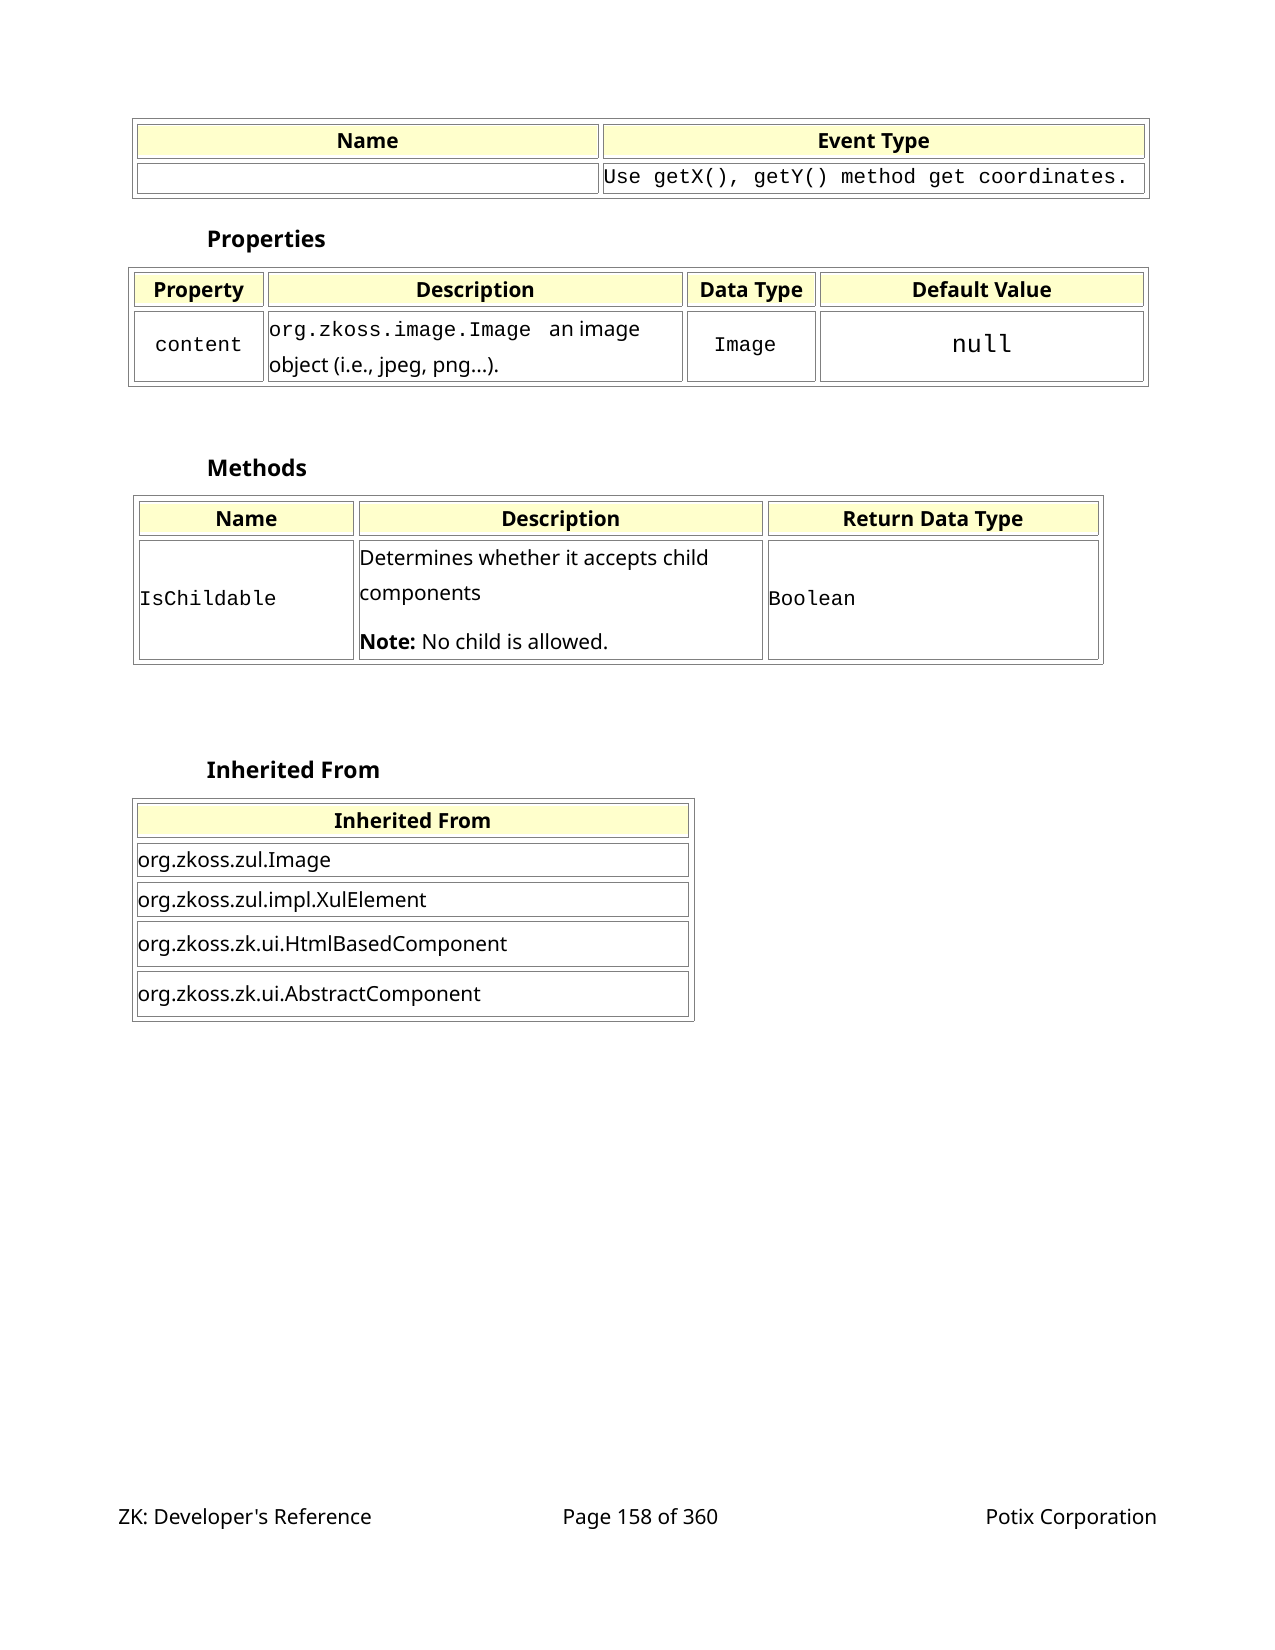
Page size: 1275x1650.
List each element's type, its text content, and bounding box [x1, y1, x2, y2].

table_cell org.zkoss.zk.ui.HtmlBasedComponent [134, 916, 691, 966]
table_cell org.zkoss.zk.ui.AbstractComponent [134, 966, 691, 1016]
subtitle Properties [207, 223, 1157, 254]
table_header Inherited From [134, 799, 691, 837]
table_cell Boolean [765, 535, 1101, 658]
subtitle Methods [207, 452, 1157, 483]
table_header Name [134, 119, 600, 158]
table_header Event Type [600, 119, 1147, 158]
table_header Data Type [685, 268, 817, 306]
table_header Description [266, 268, 685, 306]
table_header Name [136, 496, 356, 535]
table_cell org.zkoss.zul.Image [134, 837, 691, 876]
table_header Default Value [818, 268, 1146, 306]
table_cell [134, 158, 600, 192]
table_cell IsChildable [136, 535, 356, 658]
table_cell null [818, 306, 1146, 381]
subtitle Inherited From [207, 754, 1157, 785]
table_cell Determines whether it accepts child components Note: No child is allowed. [356, 535, 765, 658]
table_cell content [131, 306, 266, 381]
table_cell org.zkoss.zul.impl.XulElement [134, 876, 691, 916]
table_header Description [356, 496, 765, 535]
table_header Property [131, 268, 266, 306]
table_cell Use getX(), getY() method get coordinates. [600, 158, 1147, 192]
table_cell org.zkoss.image.Image an image object (i.e., jpeg, png...). [266, 306, 685, 381]
table_header Return Data Type [765, 496, 1101, 535]
table_cell Image [685, 306, 817, 381]
